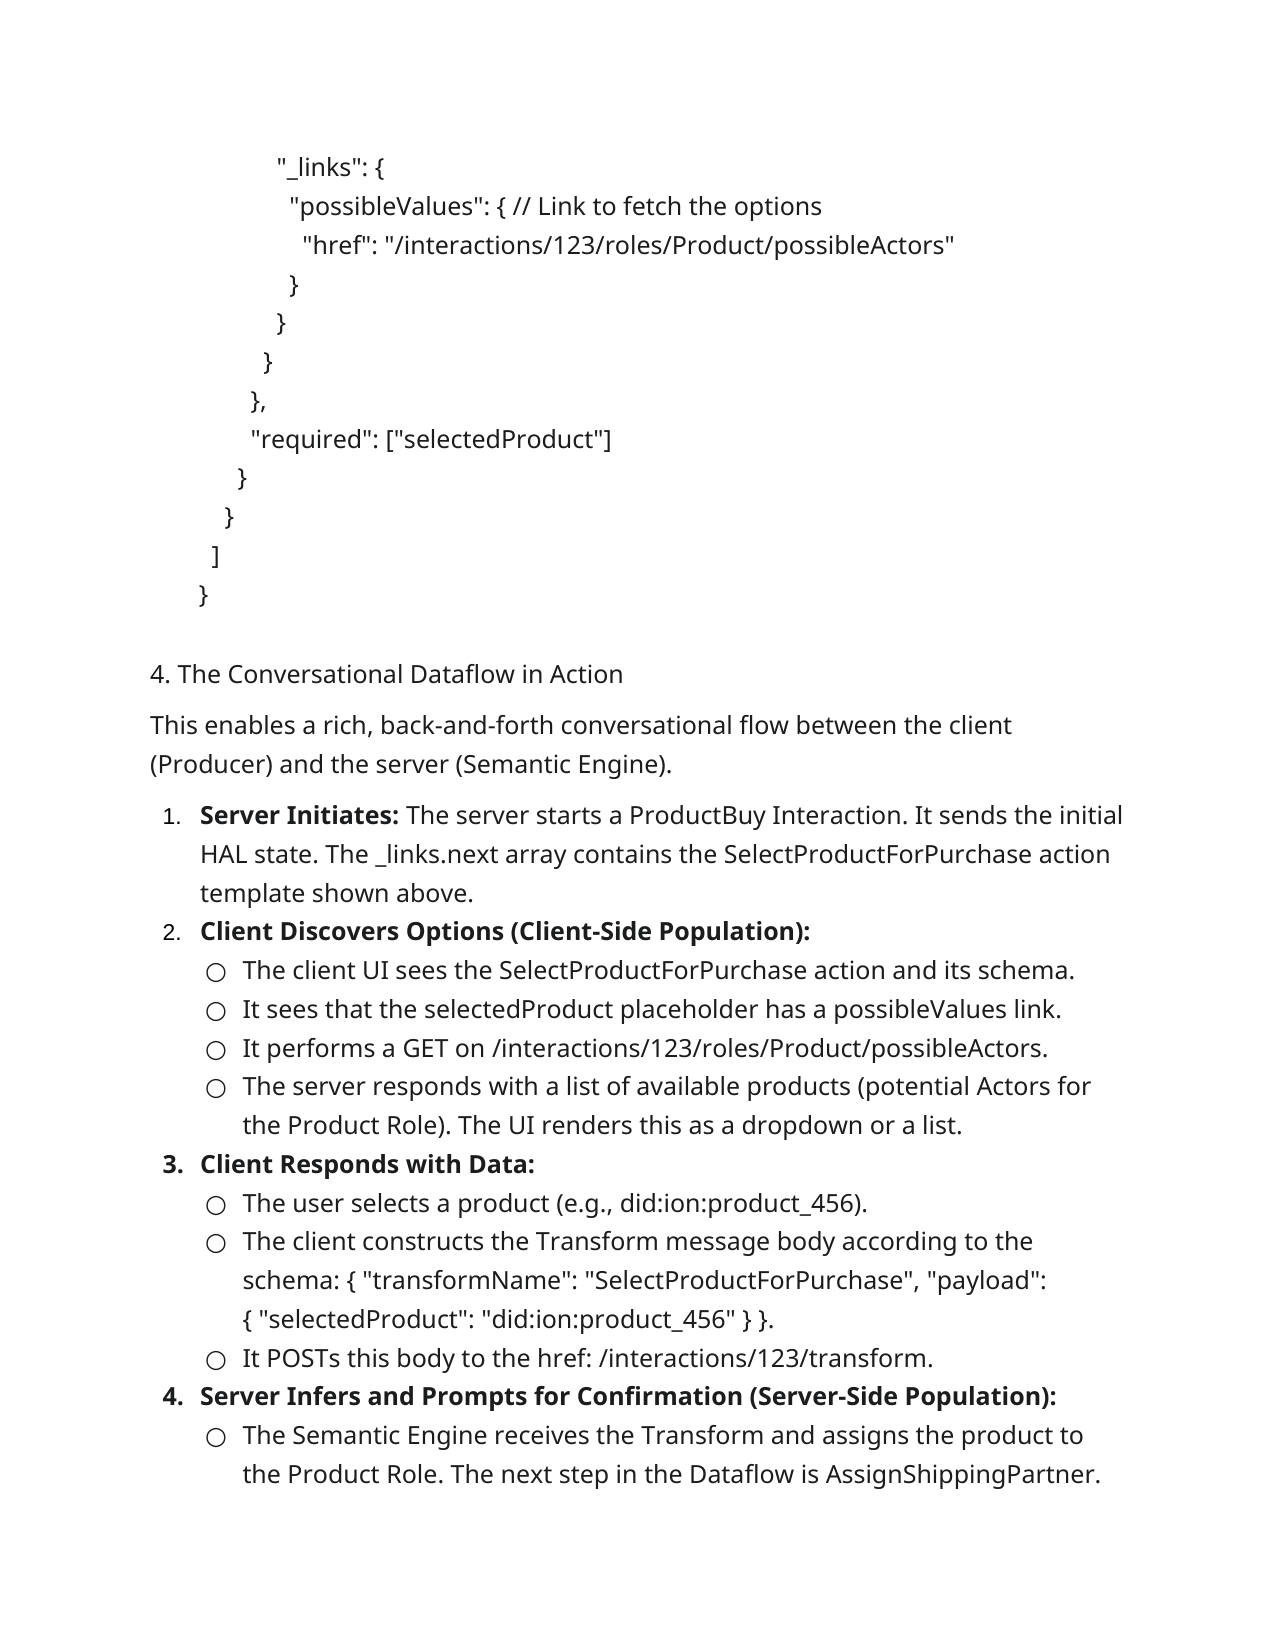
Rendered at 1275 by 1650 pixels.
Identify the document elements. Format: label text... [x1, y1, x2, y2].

list The client constructs the Transform message body according to the schema: { "transformName": "SelectProductForPurchase", "payload": { "selectedProduct": "did:ion:product_456" } }. [205, 1224, 1125, 1336]
list Server Infers and Prompts for Confirmation (Server-Side Population): [162, 1379, 1125, 1413]
subtitle 4. The Conversational Dataflow in Action [150, 656, 1125, 691]
list Client Responds with Data: [162, 1146, 1125, 1181]
list The server responds with a list of available products (potential Actors for the Product Role). The UI renders this as a dropdown or a list. [205, 1069, 1125, 1142]
list The user selects a product (e.g., did:ion:product_456). [205, 1185, 1125, 1219]
text This enables a rich, back-and-forth conversational flow between the client (Producer) and the server (Semantic Engine). [150, 708, 1125, 781]
list Server Initiates: The server starts a ProductBuy Interaction. It sends the initial HAL state. The _links.next array contains the SelectProductForPurchase action template shown above. [162, 798, 1125, 909]
list The client UI sees the SelectProductForPurchase action and its schema. [205, 953, 1125, 987]
list Client Discovers Options (Client-Side Population): [162, 914, 1125, 948]
list It POSTs this body to the href: /interactions/123/transform. [205, 1340, 1125, 1374]
list The Semantic Engine receives the Transform and assigns the product to the Product Role. The next step in the Dataflow is AssignShippingPartner. [205, 1418, 1125, 1491]
list "_links": { "possibleValues": { // Link to fetch the options "href": "/interactions/123/roles/Product/possibleActors" } } } }, "required": ["selectedProduct"] } } ] } [161, 150, 1125, 640]
list It sees that the selectedProduct placeholder has a possibleValues link. [205, 991, 1125, 1026]
list It performs a GET on /interactions/123/roles/Product/possibleActors. [205, 1030, 1125, 1064]
